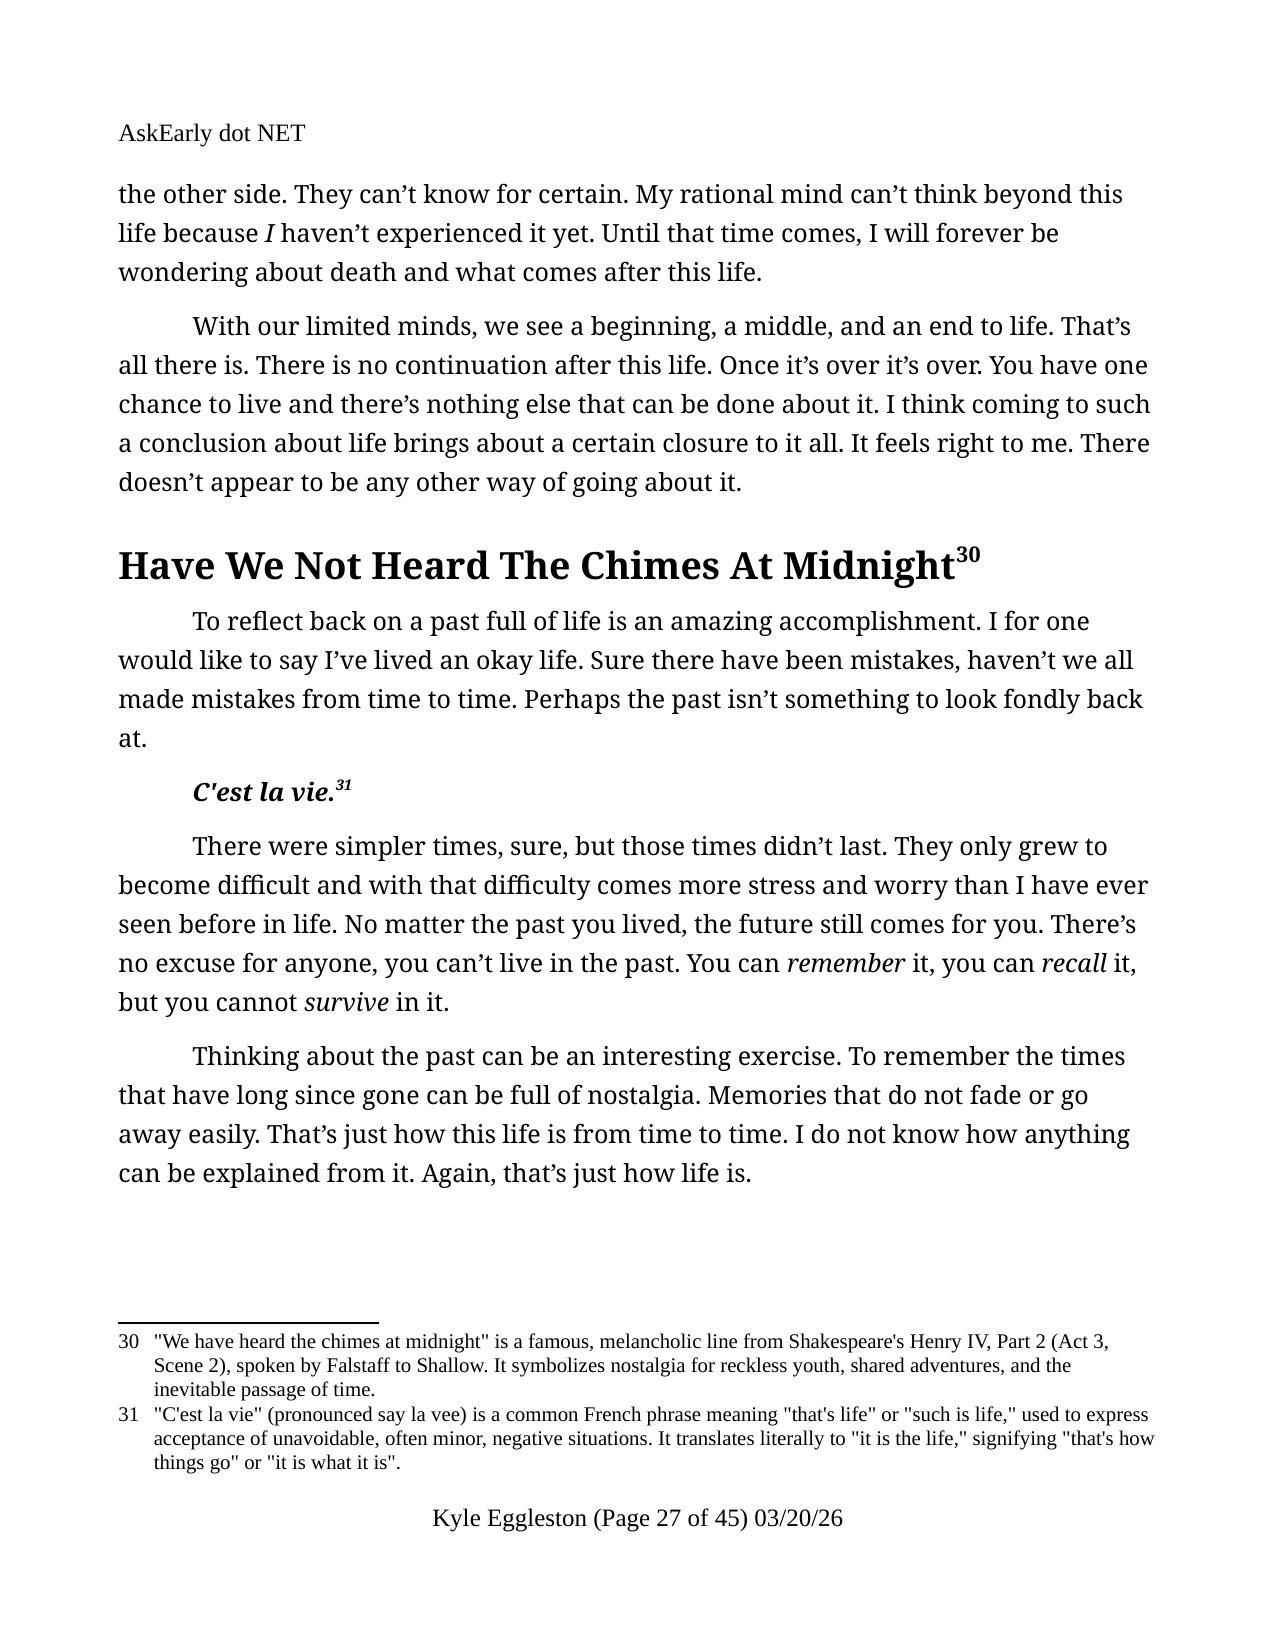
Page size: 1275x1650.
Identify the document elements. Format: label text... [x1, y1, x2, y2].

text Thinking about the past can be an interesting exercise. To remember the times that have long since gone can be full of nostalgia. Memories that do not fade or go away easily. That’s just how this life is from time to time. I do not know how anything can be explained from it. Again, that’s just how life is. [118, 1039, 1157, 1190]
subtitle Have We Not Heard The Chimes At Midnight [118, 540, 1157, 591]
text C'est la vie. [118, 774, 1157, 808]
text There were simpler times, sure, but those times didn’t last. They only grew to become difficult and with that difficulty comes more stress and worry than I have ever seen before in life. No matter the past you lived, the future still comes for you. There’s no excuse for anyone, you can’t live in the past. You can remember it, you can recall it, but you cannot survive in it. [118, 828, 1157, 1019]
text the other side. They can’t know for certain. My rational mind can’t think beyond this life because I haven’t experienced it yet. Until that time comes, I will forever be wondering about death and what comes after this life. [118, 176, 1157, 289]
text To reflect back on a past full of life is an amazing accomplishment. I for one would like to say I’ve lived an okay life. Sure there have been mistakes, haven’t we all made mistakes from time to time. Perhaps the past isn’t something to look fondly back at. [118, 603, 1157, 755]
text "C'est la vie" (pronounced say la vee) is a common French phrase meaning "that's life" or "such is life," used to express acceptance of unavoidable, often minor, negative situations. It translates literally to "it is the life," signifying "that's how things go" or "it is what it is". [118, 1401, 1157, 1474]
text With our limited minds, we see a beginning, a middle, and an end to life. That’s all there is. There is no continuation after this life. Once it’s over it’s over. You have one chance to live and there’s nothing else that can be done about it. I think coming to such a conclusion about life brings about a certain closure to it all. It feels right to me. There doesn’t appear to be any other way of going about it. [118, 308, 1157, 499]
text "We have heard the chimes at midnight" is a famous, melancholic line from Shakespeare's Henry IV, Part 2 (Act 3, Scene 2), spoken by Falstaff to Shallow. It symbolizes nostalgia for reckless youth, shared adventures, and the inevitable passage of time. [118, 1329, 1157, 1401]
